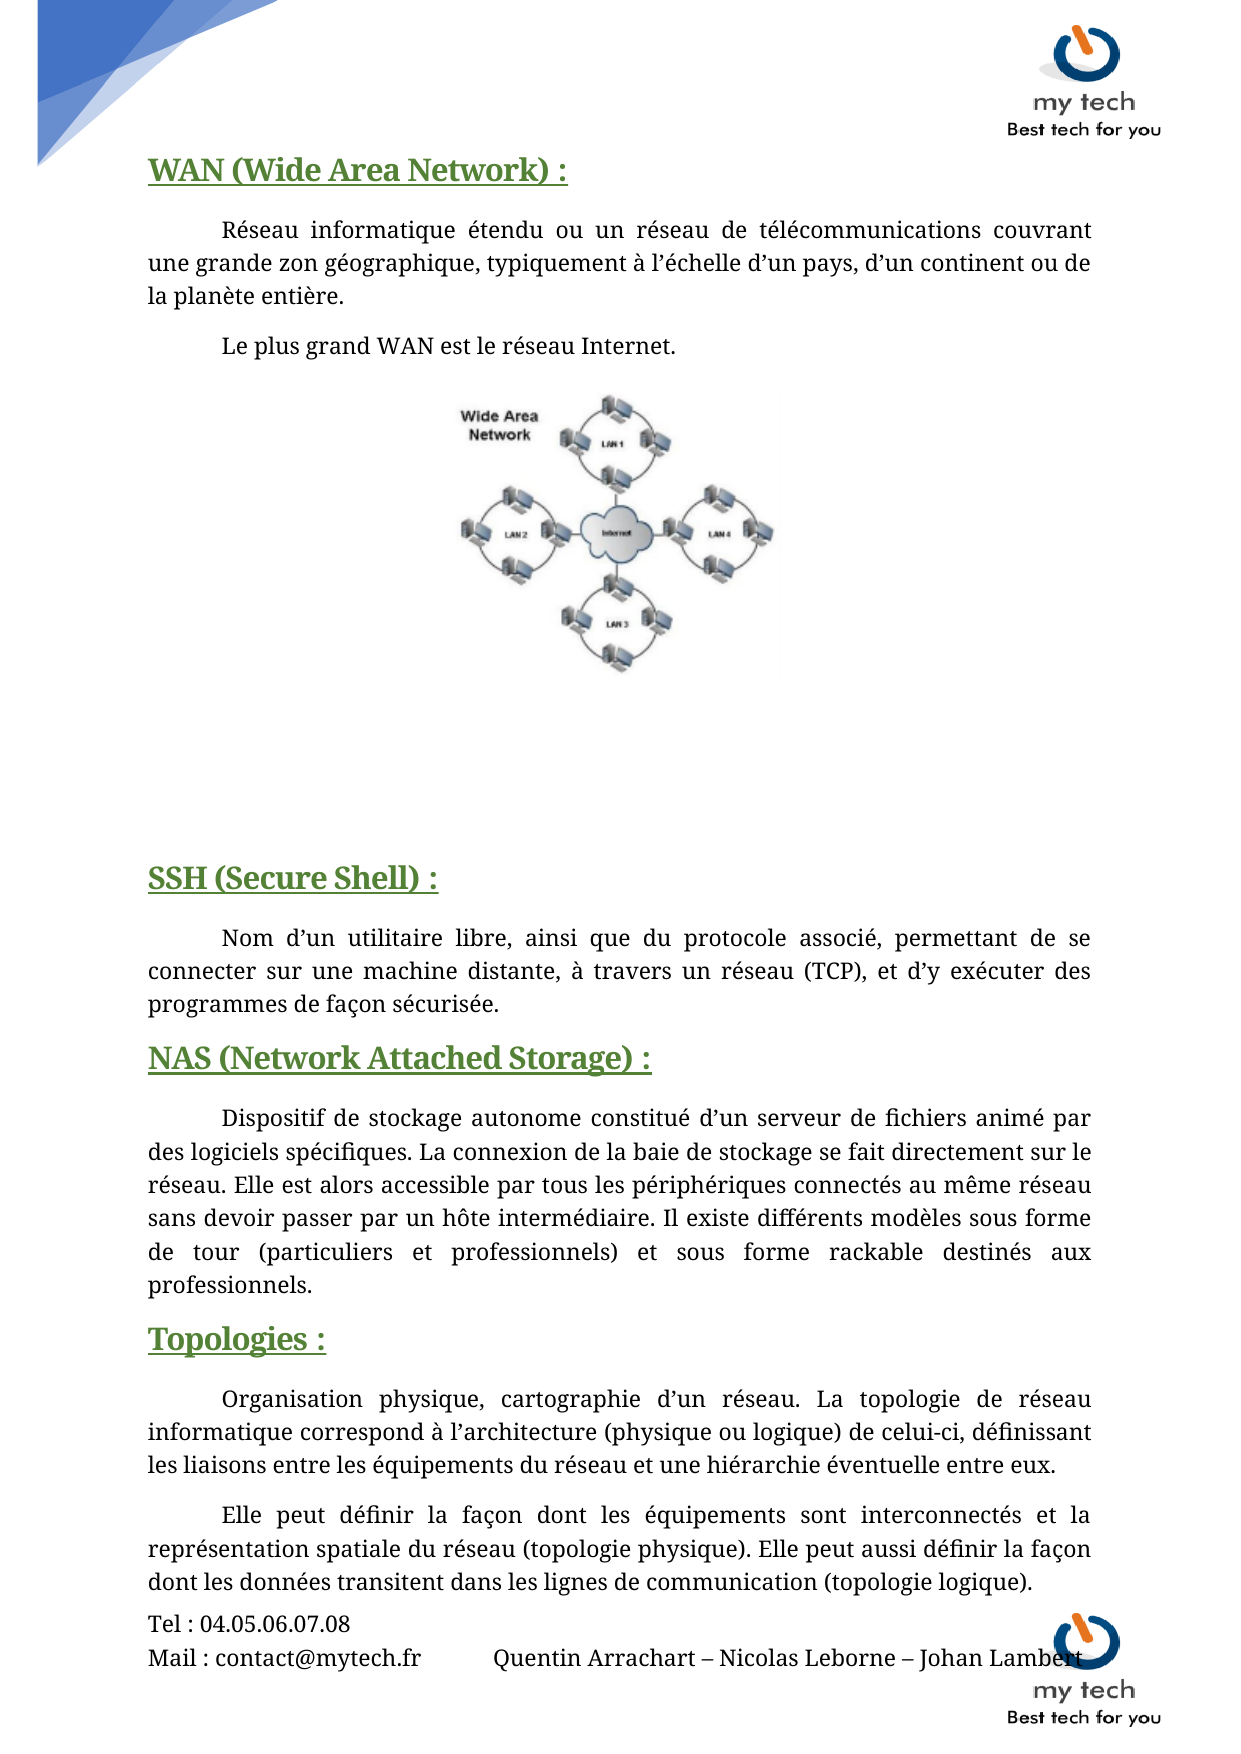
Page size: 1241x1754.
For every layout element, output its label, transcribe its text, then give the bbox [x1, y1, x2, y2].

text Organisation physique, cartographie d’un réseau. La topologie de réseau informatique correspond à l’architecture (physique ou logique) de celui-ci, définissant les liaisons entre les équipements du réseau et une hiérarchie éventuelle entre eux. [148, 1381, 1093, 1481]
text Réseau informatique étendu ou un réseau de télécommunications couvrant une grande zon géographique, typiquement à l’échelle d’un pays, d’un continent ou de la planète entière. [148, 211, 1093, 311]
text Le plus grand WAN est le réseau Internet. [148, 328, 1093, 361]
text SSH (Secure Shell) : [148, 856, 1093, 898]
text NAS (Network Attached Storage) : [148, 1036, 1093, 1079]
text Dispositif de stockage autonome constitué d’un serveur de fichiers animé par des logiciels spécifiques. La connexion de la baie de stockage se fait directement sur le réseau. Elle est alors accessible par tous les périphériques connectés au même réseau sans devoir passer par un hôte intermédiaire. Il existe différents modèles sous forme de tour (particuliers et professionnels) et sous forme rackable destinés aux professionnels. [148, 1100, 1093, 1300]
text Topologies : [148, 1317, 1093, 1359]
text WAN (Wide Area Network) : [148, 148, 1093, 190]
text Nom d’un utilitaire libre, ainsi que du protocole associé, permettant de se connecter sur une machine distante, à travers un réseau (TCP), et d’y exécuter des programmes de façon sécurisée. [148, 920, 1093, 1020]
text Elle peut définir la façon dont les équipements sont interconnectés et la représentation spatiale du réseau (topologie physique). Elle peut aussi définir la façon dont les données transitent dans les lignes de communication (topologie logique). [148, 1497, 1093, 1597]
